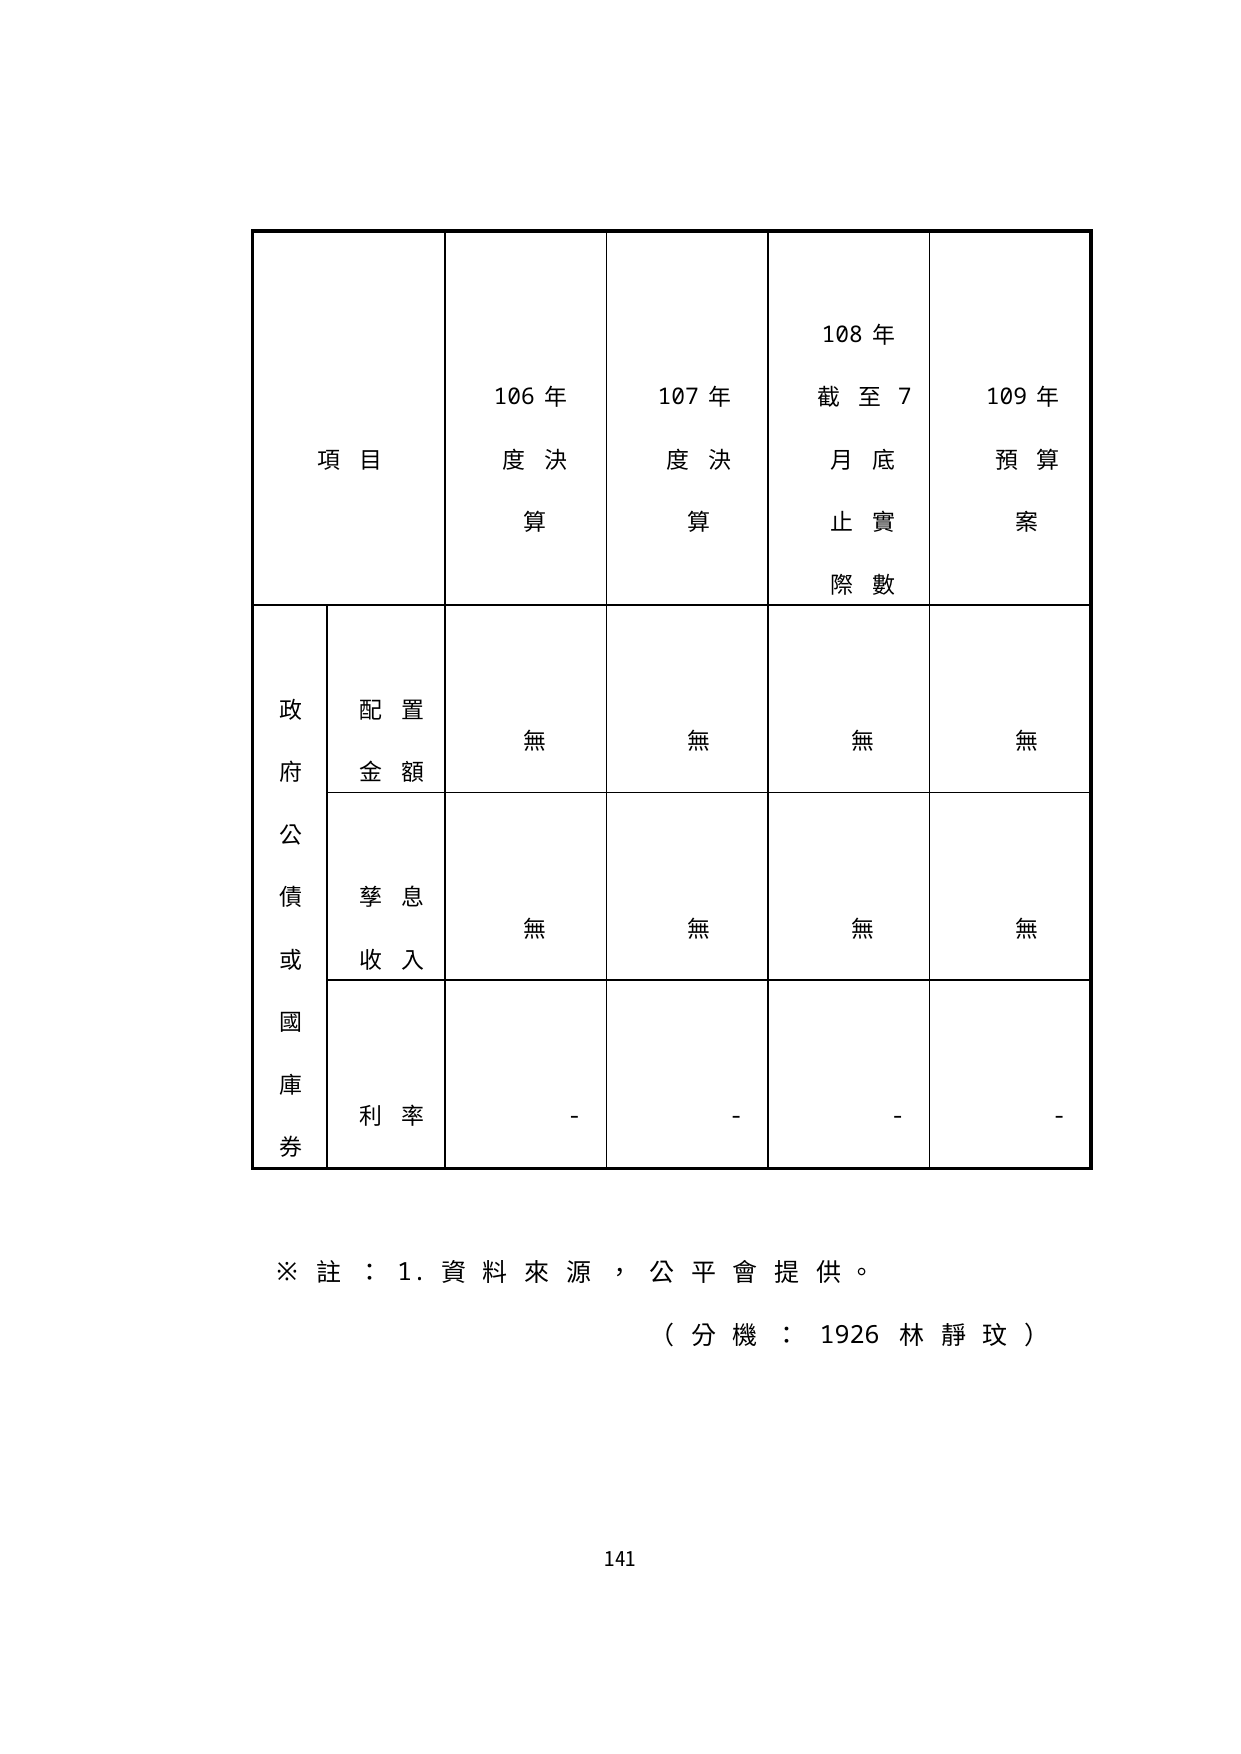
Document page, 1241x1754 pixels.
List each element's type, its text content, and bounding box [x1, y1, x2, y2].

table_cell 孳息收入 [328, 793, 444, 979]
table_cell 無 [607, 606, 767, 792]
text （分機：1926林靜玟） [183, 1292, 1058, 1354]
table_cell 政府公債或國庫券 [254, 606, 326, 1167]
table_header 項目 [254, 233, 444, 604]
table_cell 無 [930, 793, 1089, 979]
table_header 107年度決算 [607, 233, 767, 604]
table_header 108年截至7月底止實際數 [769, 233, 929, 604]
table_cell - [607, 981, 767, 1167]
table_cell 利率 [328, 981, 444, 1167]
table_cell 無 [769, 606, 929, 792]
table_cell - [930, 981, 1089, 1167]
table_cell 配置金額 [328, 606, 444, 792]
table_header 106年度決算 [446, 233, 606, 604]
table_cell 無 [607, 793, 767, 979]
table_cell 無 [446, 793, 606, 979]
table_cell 無 [930, 606, 1089, 792]
table_cell - [769, 981, 929, 1167]
table_header 109年預算案 [930, 233, 1089, 604]
table_cell 無 [769, 793, 929, 979]
table_cell - [446, 981, 606, 1167]
table_cell 無 [446, 606, 606, 792]
text ※註：1.資料來源，公平會提供。 [242, 1229, 1058, 1292]
